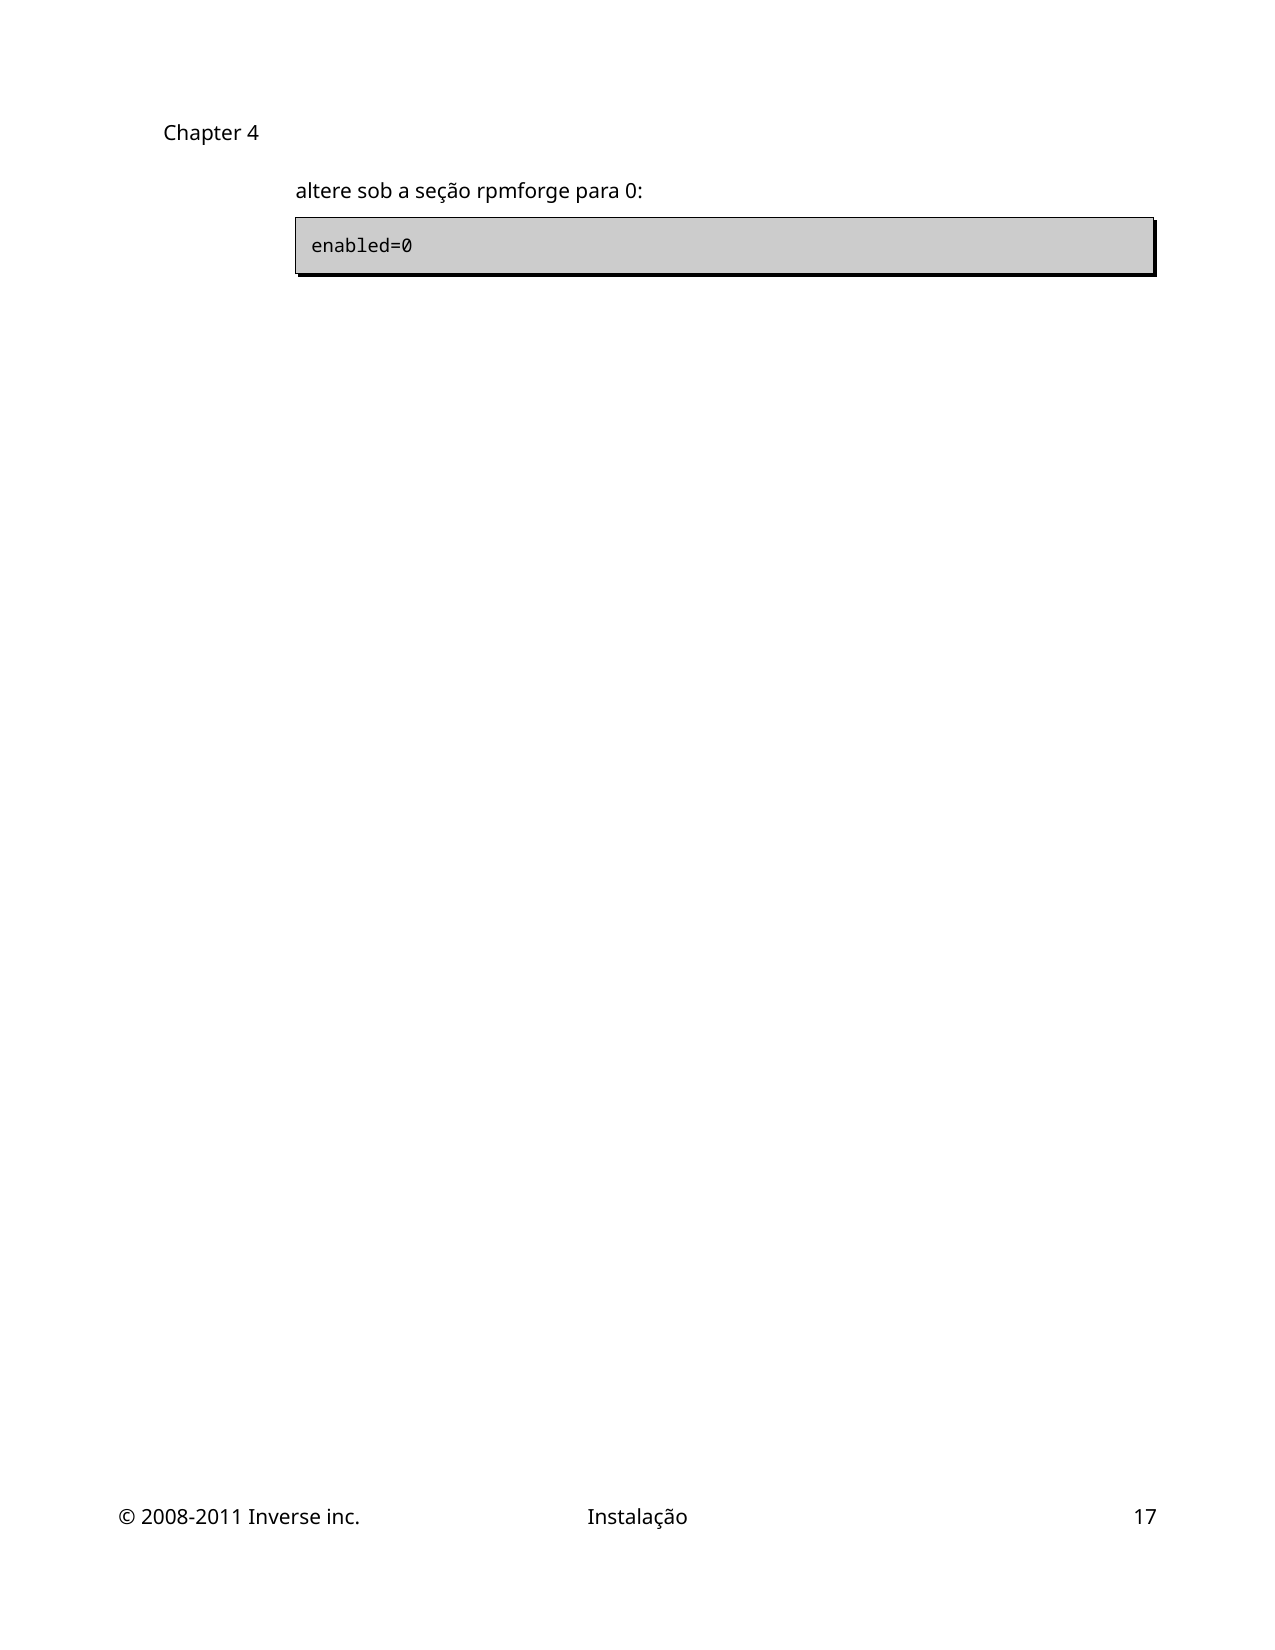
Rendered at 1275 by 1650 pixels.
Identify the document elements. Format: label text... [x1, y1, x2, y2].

text enabled=0 [296, 218, 1153, 273]
text altere sob a seção rpmforge para 0: [295, 176, 1157, 204]
